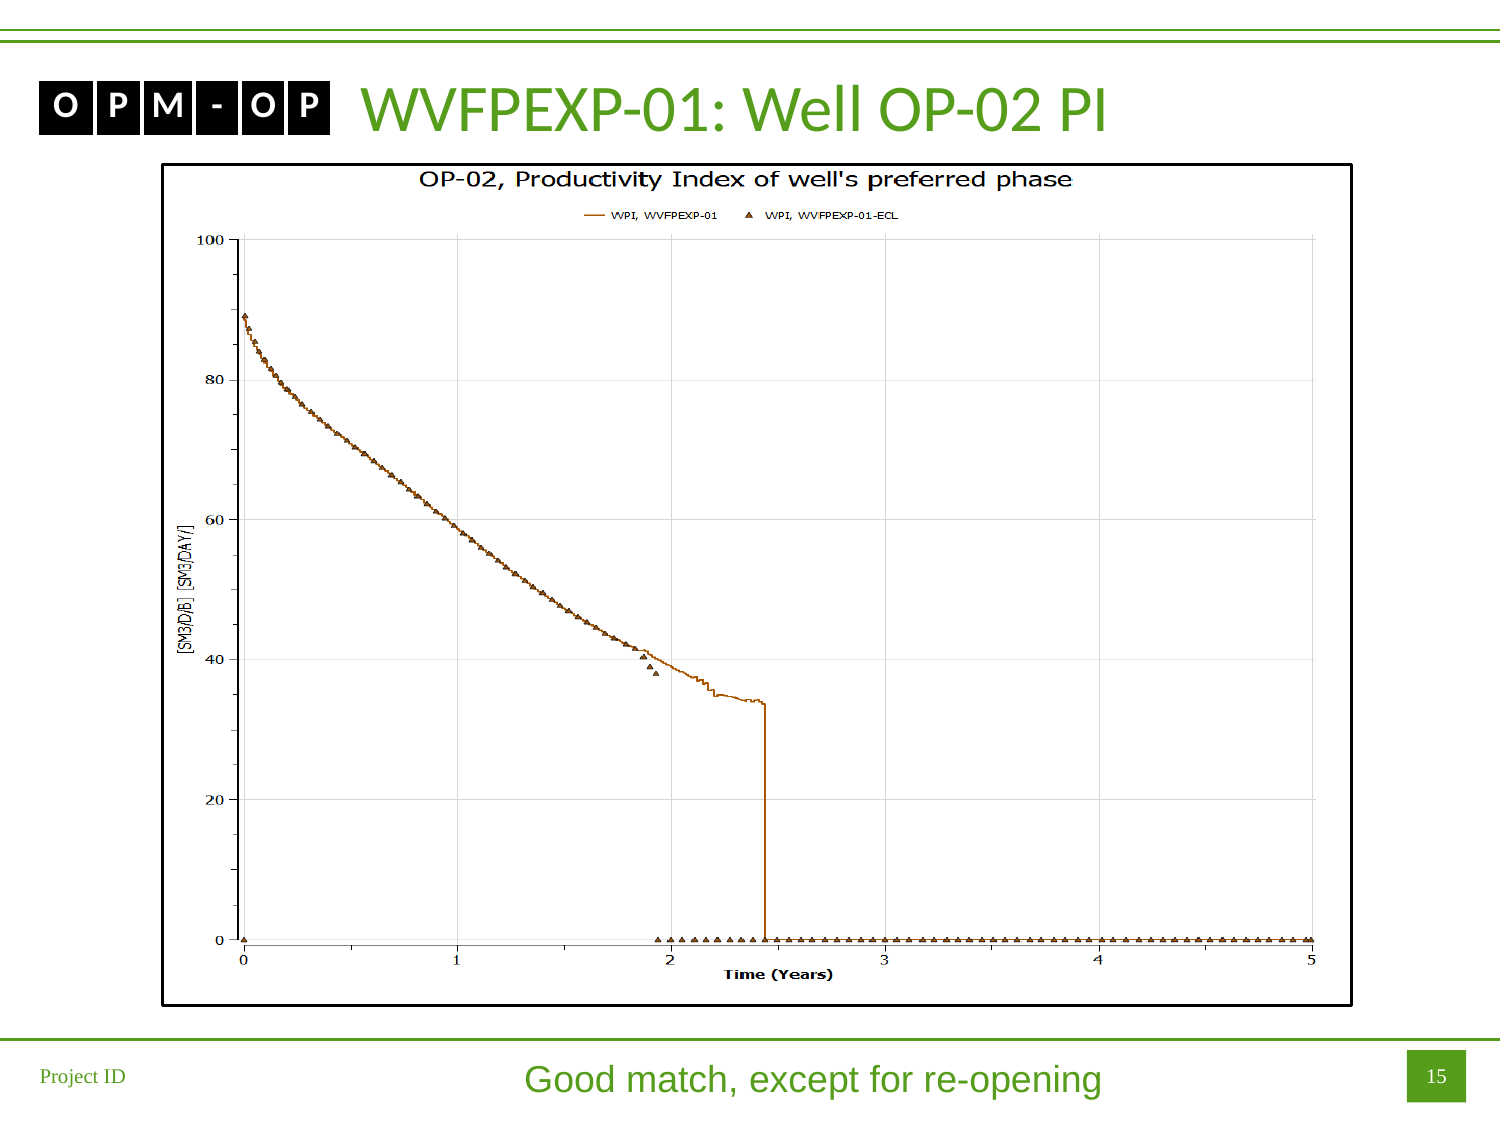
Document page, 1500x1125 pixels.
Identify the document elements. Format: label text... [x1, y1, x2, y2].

text_box Good match, except for re-opening [267, 1051, 1359, 1109]
picture [163, 165, 1350, 1004]
title WVFPEXP-01: Well OP-02 PI [360, 77, 1425, 153]
